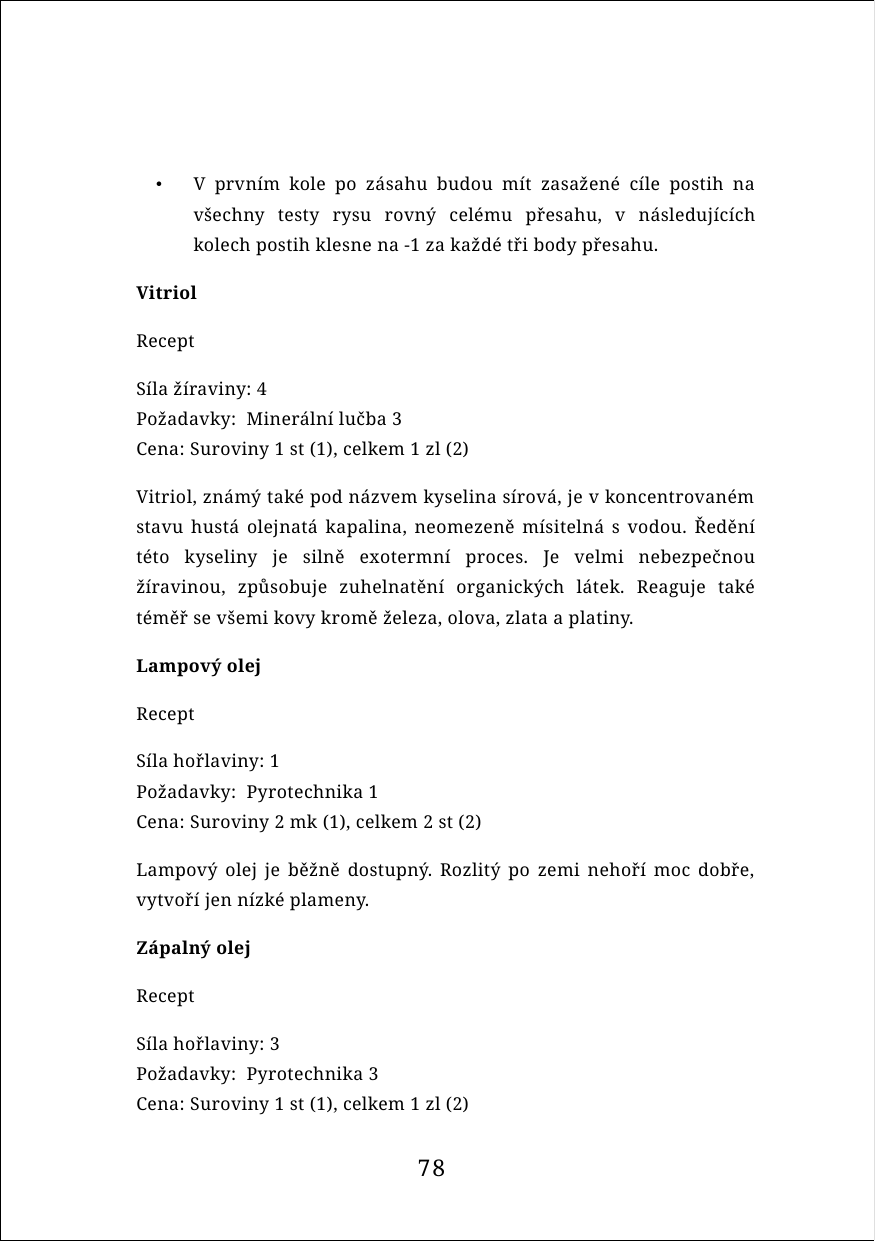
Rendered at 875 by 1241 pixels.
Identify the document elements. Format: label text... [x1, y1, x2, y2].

text Lampový olej je běžně dostupný. Rozlitý po zemi nehoří moc dobře, vytvoří jen nízké plameny. [136, 857, 756, 912]
text Recept [136, 328, 756, 352]
text Lampový olej [136, 653, 756, 677]
text Recept [136, 983, 756, 1007]
text Vitriol, známý také pod názvem kyselina sírová, je v koncentrovaném stavu hustá olejnatá kapalina, neomezeně mísitelná s vodou. Ředění této kyseliny je silně exotermní proces. Je velmi nebezpečnou žíravinou, způsobuje zuhelnatění organických látek. Reaguje také téměř se všemi kovy kromě železa, olova, zlata a platiny. [136, 484, 756, 629]
text Recept [136, 701, 756, 725]
text Vitriol [136, 280, 756, 304]
text Síla žíraviny: 4 Požadavky: Minerální lučba 3 Cena: Suroviny 1 st (1), celkem 1 zl (2) [136, 376, 756, 461]
text Zápalný olej [136, 935, 756, 959]
list V prvním kole po zásahu budou mít zasažené cíle postih na všechny testy rysu rovný celému přesahu, v následujících kolech postih klesne na -1 za každé tři body přesahu. [156, 172, 756, 256]
text Síla hořlaviny: 3 Požadavky: Pyrotechnika 3 Cena: Suroviny 1 st (1), celkem 1 zl (2) [136, 1031, 756, 1116]
text Síla hořlaviny: 1 Požadavky: Pyrotechnika 1 Cena: Suroviny 2 mk (1), celkem 2 st (2) [136, 749, 756, 833]
